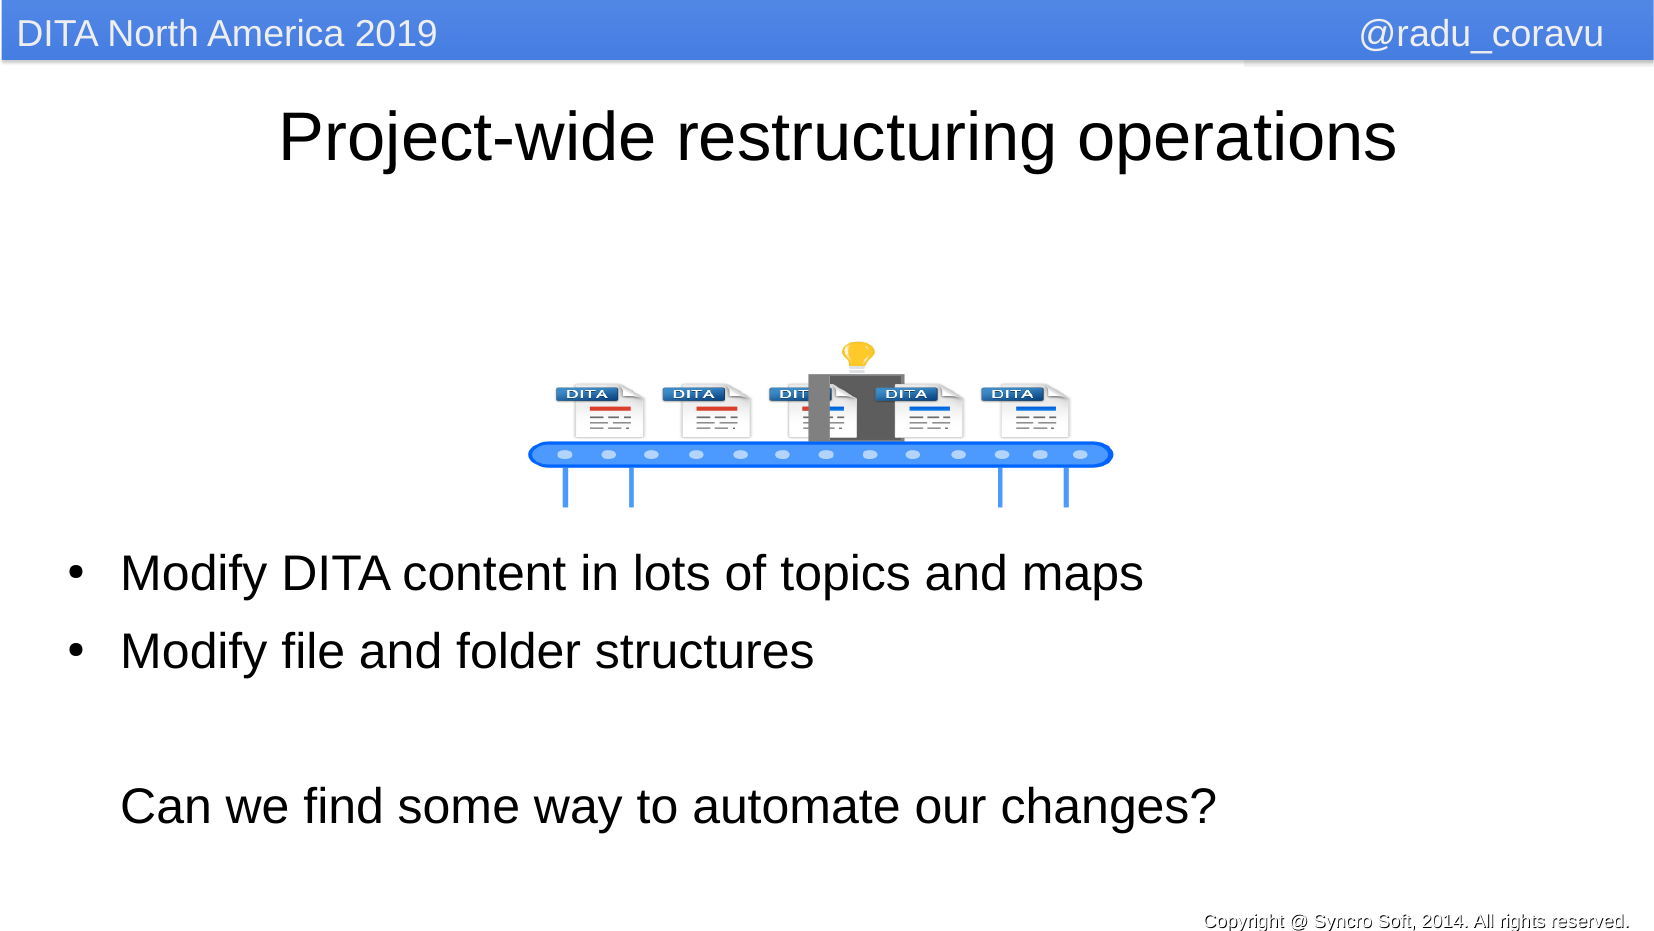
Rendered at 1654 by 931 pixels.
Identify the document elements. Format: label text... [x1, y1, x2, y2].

picture [450, 213, 1201, 552]
title Project-wide restructuring operations [82, 59, 1571, 215]
picture [1, 0, 1654, 67]
list Modify DITA content in lots of topics and maps Modify file and folder structures Can we find some way to automate our changes? [49, 467, 1538, 931]
